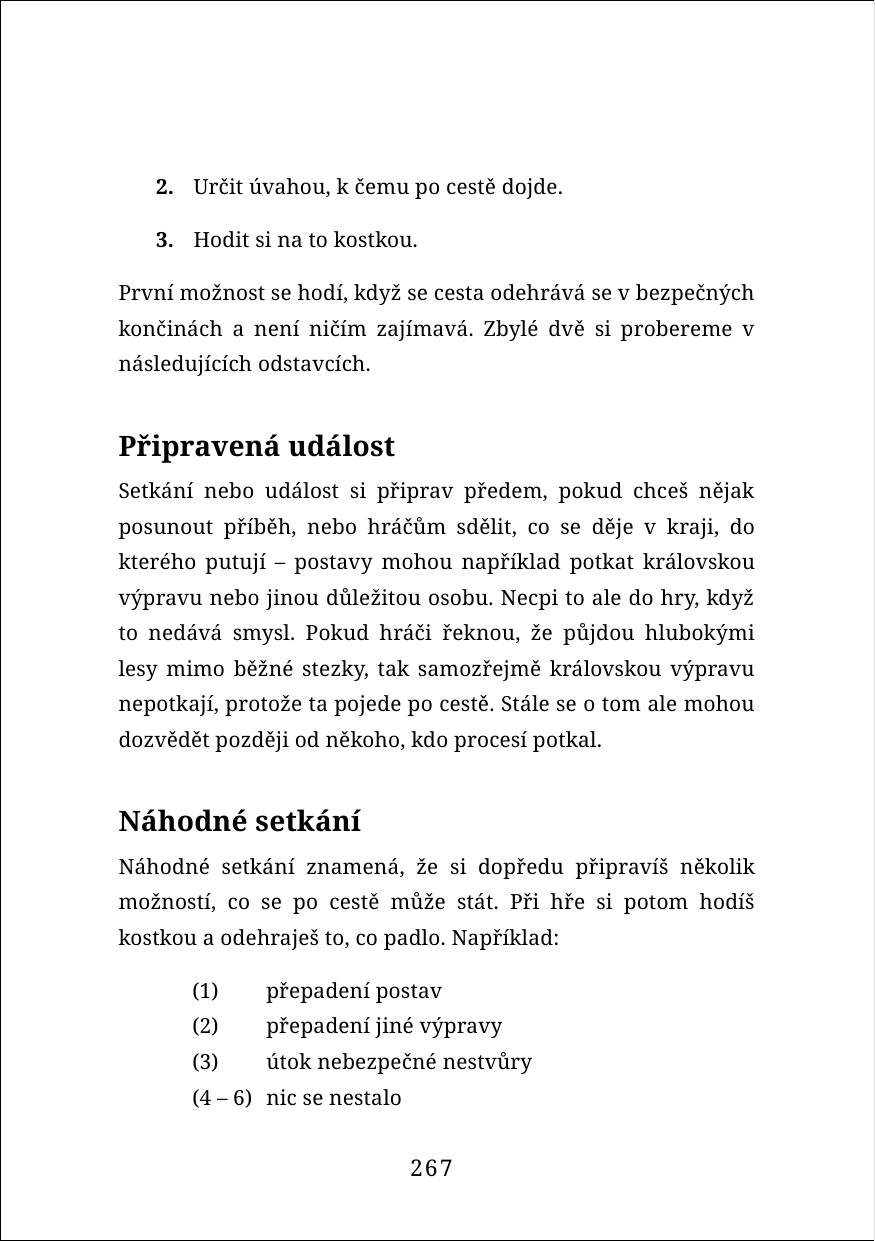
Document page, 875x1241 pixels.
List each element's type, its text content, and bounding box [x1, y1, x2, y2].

subtitle Náhodné setkání [118, 802, 756, 840]
text (1) přepadení postav (2) přepadení jiné výpravy (3) útok nebezpečné nestvůry (4 – 6) nic se nestalo [192, 976, 756, 1111]
text Setkání nebo událost si připrav předem, pokud chceš nějak posunout příběh, nebo hráčům sdělit, co se děje v kraji, do kterého putují – postavy mohou například potkat královskou výpravu nebo jinou důležitou osobu. Necpi to ale do hry, když to nedává smysl. Pokud hráči řeknou, že půjdou hlubokými lesy mimo běžné stezky, tak samozřejmě královskou výpravu nepotkají, protože ta pojede po cestě. Stále se o tom ale mohou dozvědět později od někoho, kdo procesí potkal. [118, 476, 756, 753]
text Náhodné setkání znamená, že si dopředu připravíš několik možností, co se po cestě může stát. Při hře si potom hodíš kostkou a odehraješ to, co padlo. Například: [118, 852, 756, 951]
subtitle Připravená událost [118, 426, 756, 464]
text První možnost se hodí, když se cesta odehrává se v bezpečných končinách a není ničím zajímavá. Zbylé dvě si probereme v následujících odstavcích. [118, 278, 756, 378]
list Hodit si na to kostkou. [156, 225, 756, 253]
list Určit úvahou, k čemu po cestě dojde. [156, 172, 756, 200]
